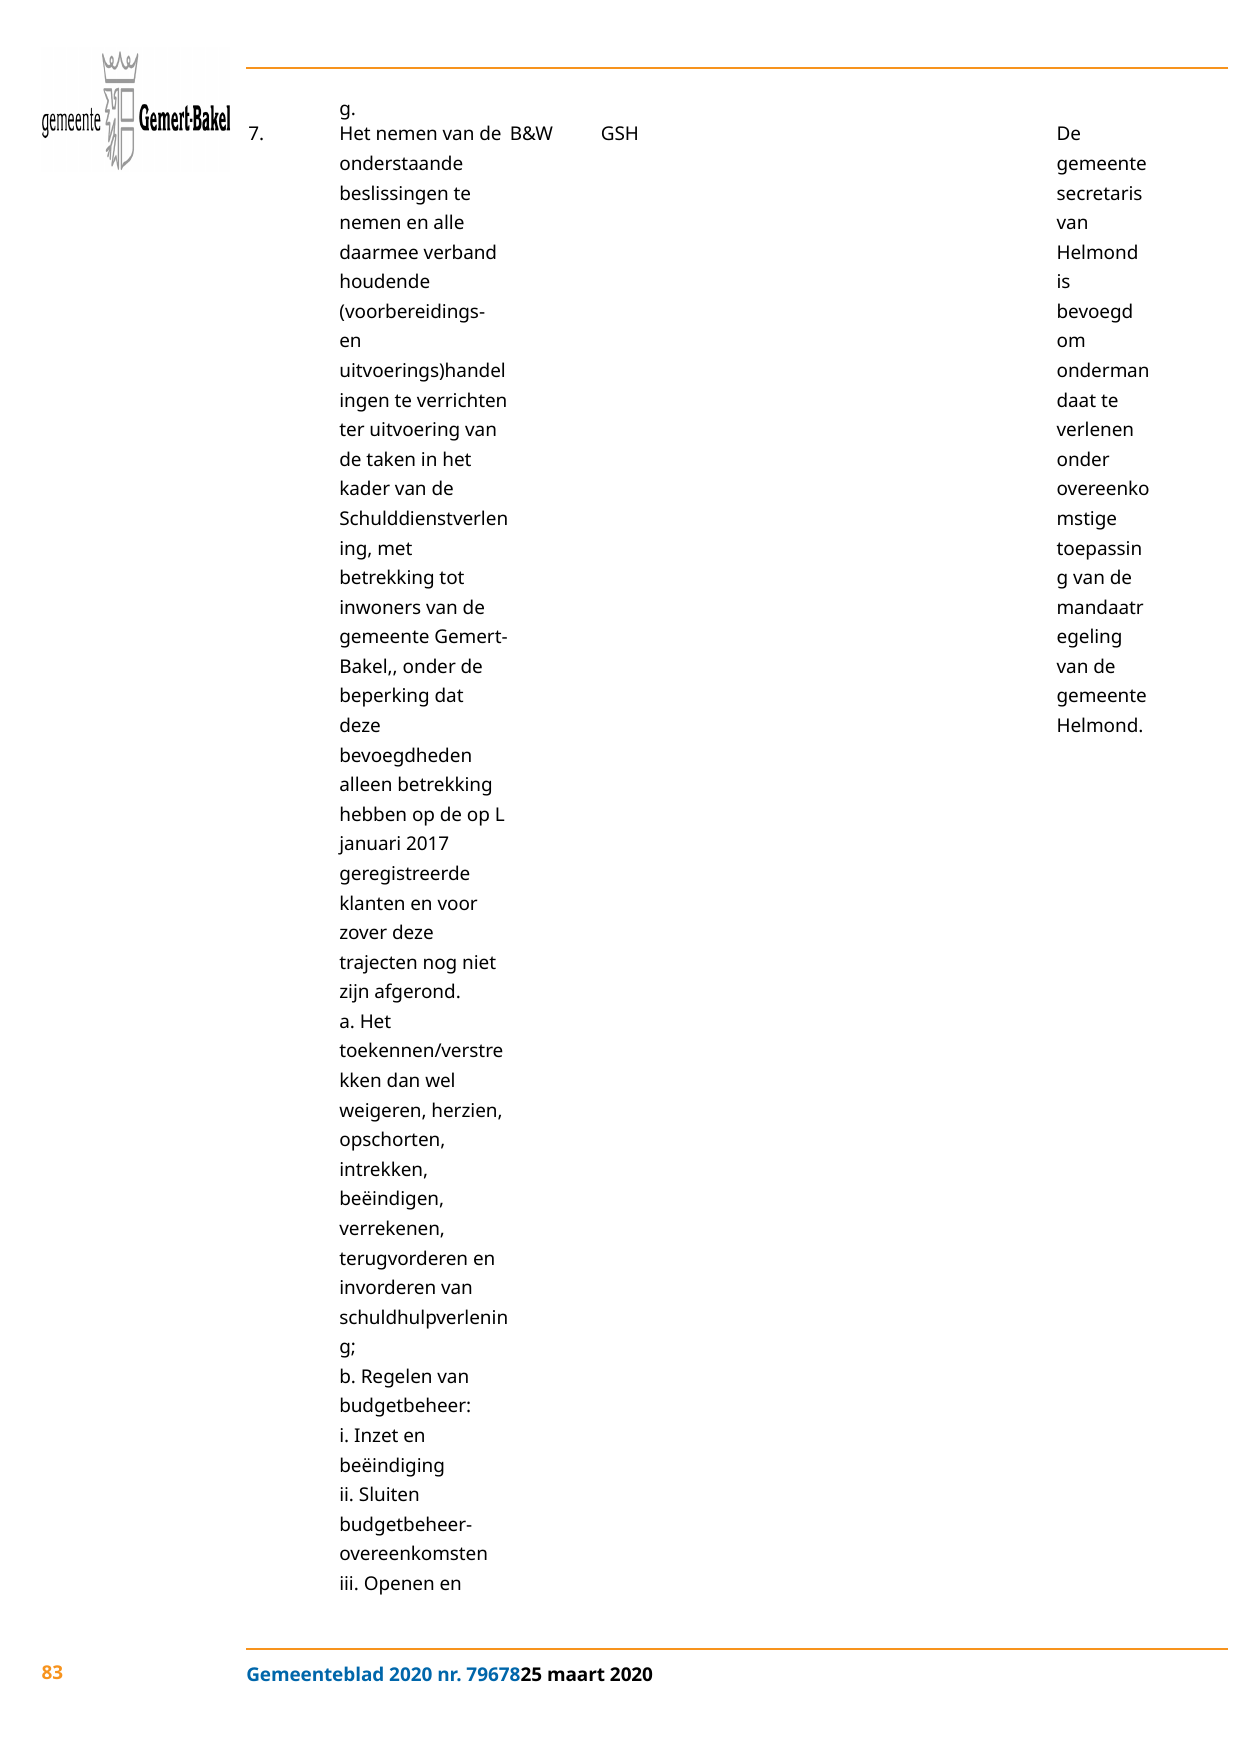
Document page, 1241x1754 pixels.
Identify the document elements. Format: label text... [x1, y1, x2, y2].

table_cell [965, 121, 1056, 1596]
table_cell De gemeentesecretaris van Helmond is bevoegd om ondermandaat te verlenen onder overeenkomstige toepassing van de mandaatregeling van de gemeente Helmond. [1056, 121, 1152, 1596]
table_cell [874, 95, 965, 121]
table_cell [248, 95, 339, 121]
table_cell [965, 95, 1056, 121]
table_cell [510, 95, 601, 121]
table_cell [1056, 95, 1152, 121]
table_cell 7. [248, 121, 339, 1596]
table_cell B&W [510, 121, 601, 1596]
table_cell [692, 95, 783, 121]
table_cell g. [339, 95, 509, 121]
table_cell [692, 121, 783, 1596]
table_cell [601, 95, 692, 121]
table_cell [783, 121, 874, 1596]
table_cell Het nemen van de onderstaande beslissingen te nemen en alle daarmee verband houdende (voorbereidings- en uitvoerings)handelingen te verrichten ter uitvoering van de taken in het kader van de Schulddienstverlening, met betrekking tot inwoners van de gemeente Gemert-Bakel,, onder de beperking dat deze bevoegdheden alleen betrekking hebben op de op L januari 2017 geregistreerde klanten en voor zover deze trajecten nog niet zijn afgerond. a. Het toekennen/verstrekken dan wel weigeren, herzien, opschorten, intrekken, beëindigen, verrekenen, terugvorderen en invorderen van schuldhulpverlening; b. Regelen van budgetbeheer: i. Inzet en beëindiging ii. Sluiten budgetbeheer-overeenkomsten iii. Openen en [339, 121, 509, 1596]
picture [41, 47, 231, 172]
table_cell [783, 95, 874, 121]
table_cell [874, 121, 965, 1596]
table_cell GSH [601, 121, 692, 1596]
